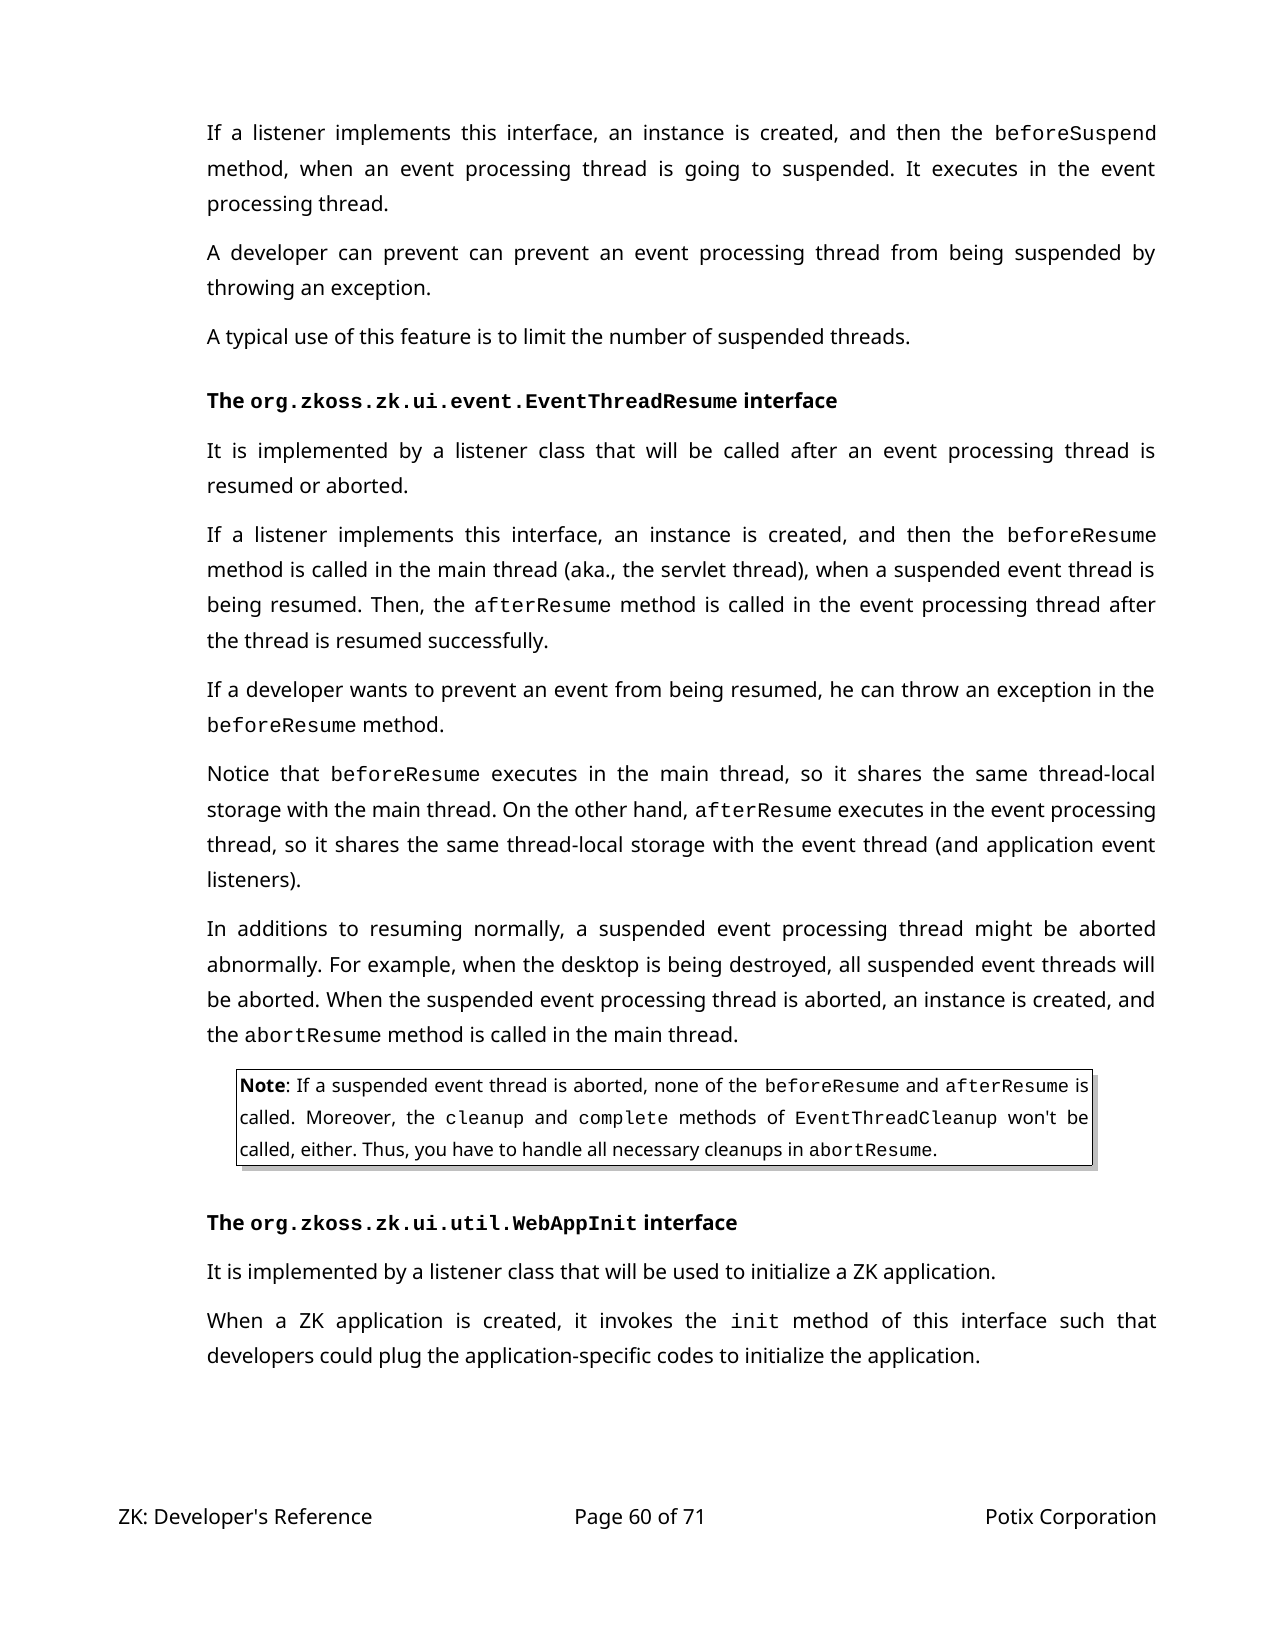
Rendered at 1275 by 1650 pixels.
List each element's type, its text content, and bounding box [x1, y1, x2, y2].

text If a listener implements this interface, an instance is created, and then the beforeResume method is called in the main thread (aka., the servlet thread), when a suspended event thread is being resumed. Then, the afterResume method is called in the event processing thread after the thread is resumed successfully. [207, 520, 1157, 654]
text In additions to resuming normally, a suspended event processing thread might be aborted abnormally. For example, when the desktop is being destroyed, all suspended event threads will be aborted. When the suspended event processing thread is aborted, an instance is created, and the abortResume method is called in the main thread. [207, 914, 1157, 1049]
text If a listener implements this interface, an instance is created, and then the beforeSuspend method, when an event processing thread is going to suspended. It executes in the event processing thread. [207, 118, 1157, 217]
text Note: If a suspended event thread is aborted, none of the beforeResume and afterResume is called. Moreover, the cleanup and complete methods of EventThreadCleanup won't be called, either. Thus, you have to handle all necessary cleanups in abortResume. [237, 1070, 1092, 1165]
text A typical use of this feature is to limit the number of suspended threads. [207, 322, 1157, 350]
text Notice that beforeResume executes in the main thread, so it shares the same thread-local storage with the main thread. On the other hand, afterResume executes in the event processing thread, so it shares the same thread-local storage with the event thread (and application event listeners). [207, 759, 1157, 894]
subtitle The org.zkoss.zk.ui.event.EventThreadResume interface [207, 387, 1157, 415]
text A developer can prevent can prevent an event processing thread from being suspended by throwing an exception. [207, 238, 1157, 301]
text If a developer wants to prevent an event from being resumed, he can throw an exception in the beforeResume method. [207, 675, 1157, 739]
text When a ZK application is created, it invokes the init method of this interface such that developers could plug the application-specific codes to initialize the application. [207, 1306, 1157, 1369]
text It is implemented by a listener class that will be called after an event processing thread is resumed or aborted. [207, 436, 1157, 499]
text It is implemented by a listener class that will be used to initialize a ZK application. [207, 1257, 1157, 1285]
subtitle The org.zkoss.zk.ui.util.WebAppInit interface [207, 1208, 1157, 1236]
